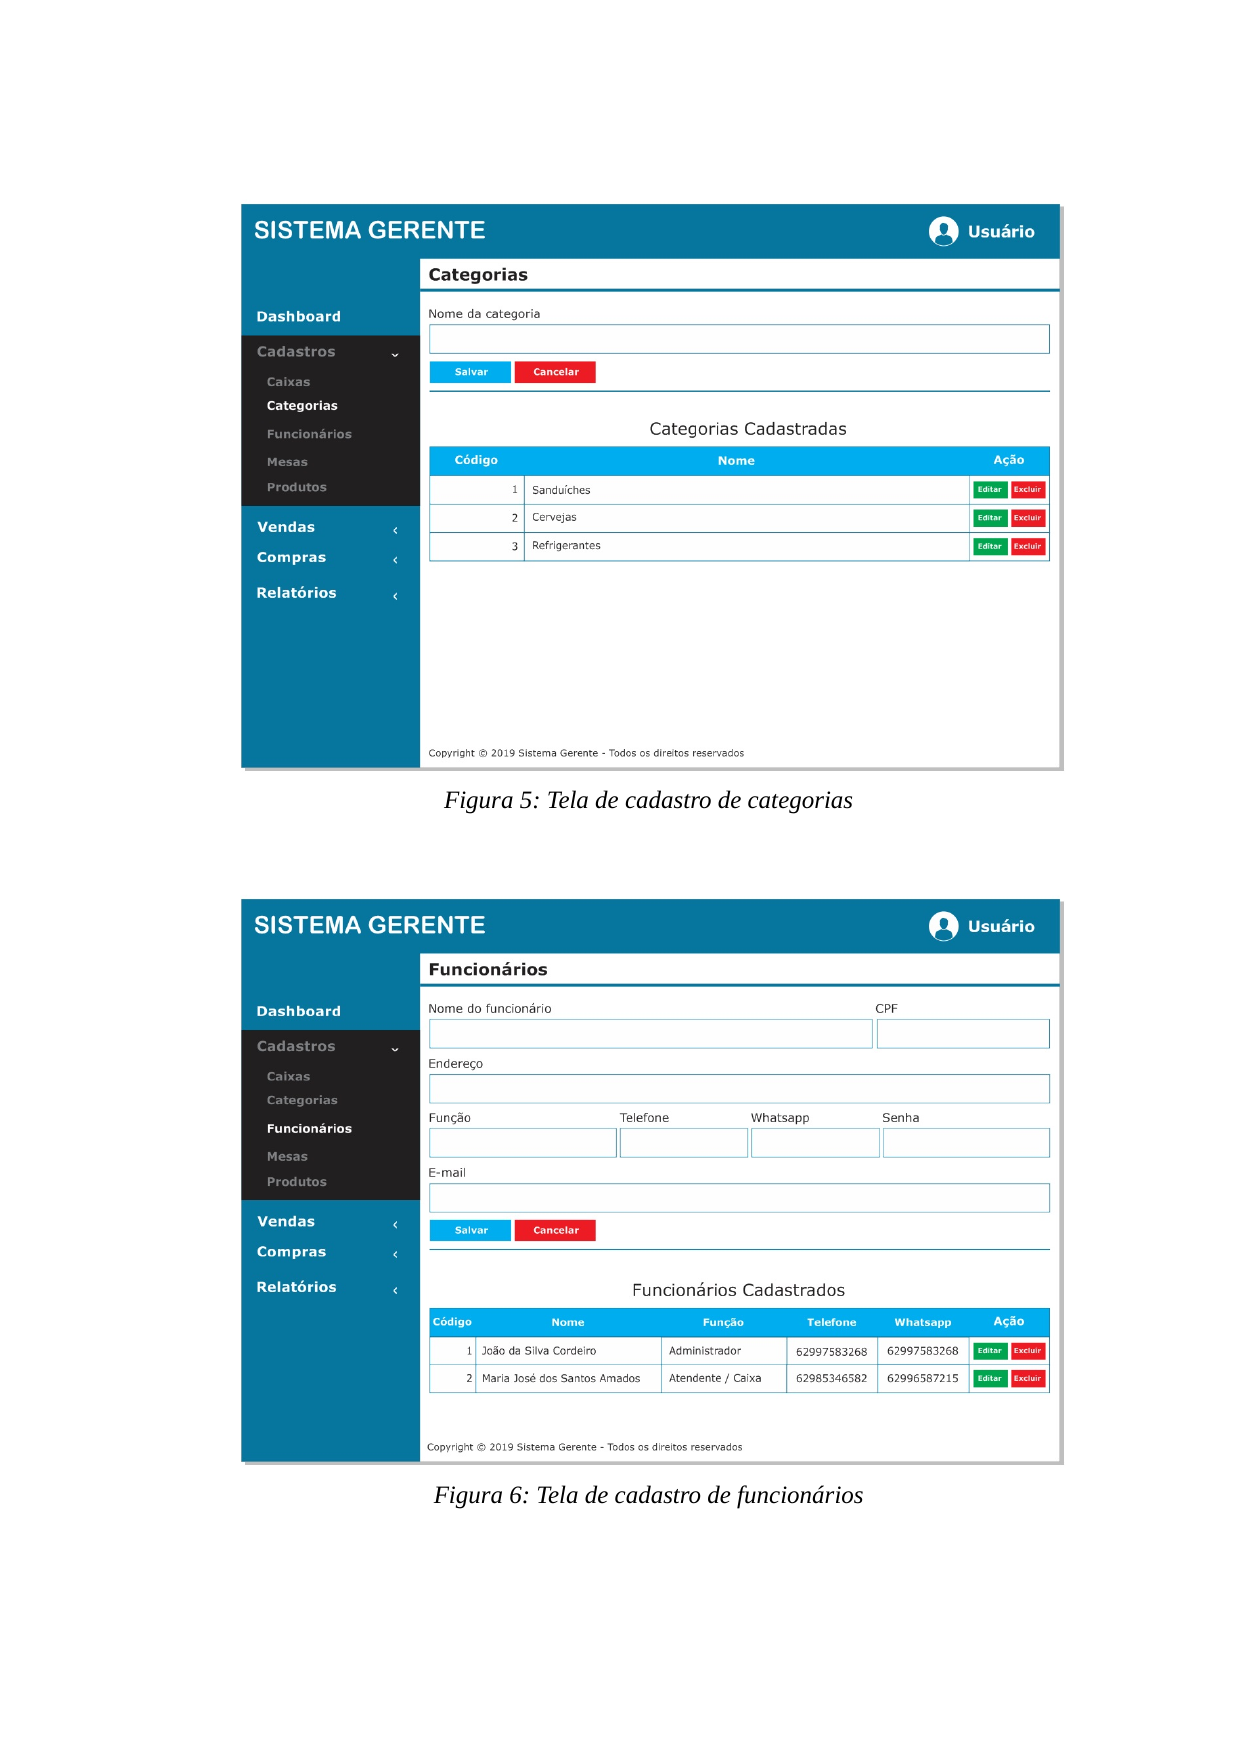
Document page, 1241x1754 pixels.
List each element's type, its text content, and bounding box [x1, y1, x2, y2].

picture [177, 189, 1123, 781]
text Figura 6: Tela de cadastro de funcionários [177, 1475, 1122, 1509]
text Figura 5: Tela de cadastro de categorias [177, 781, 1122, 814]
picture [177, 884, 1123, 1475]
